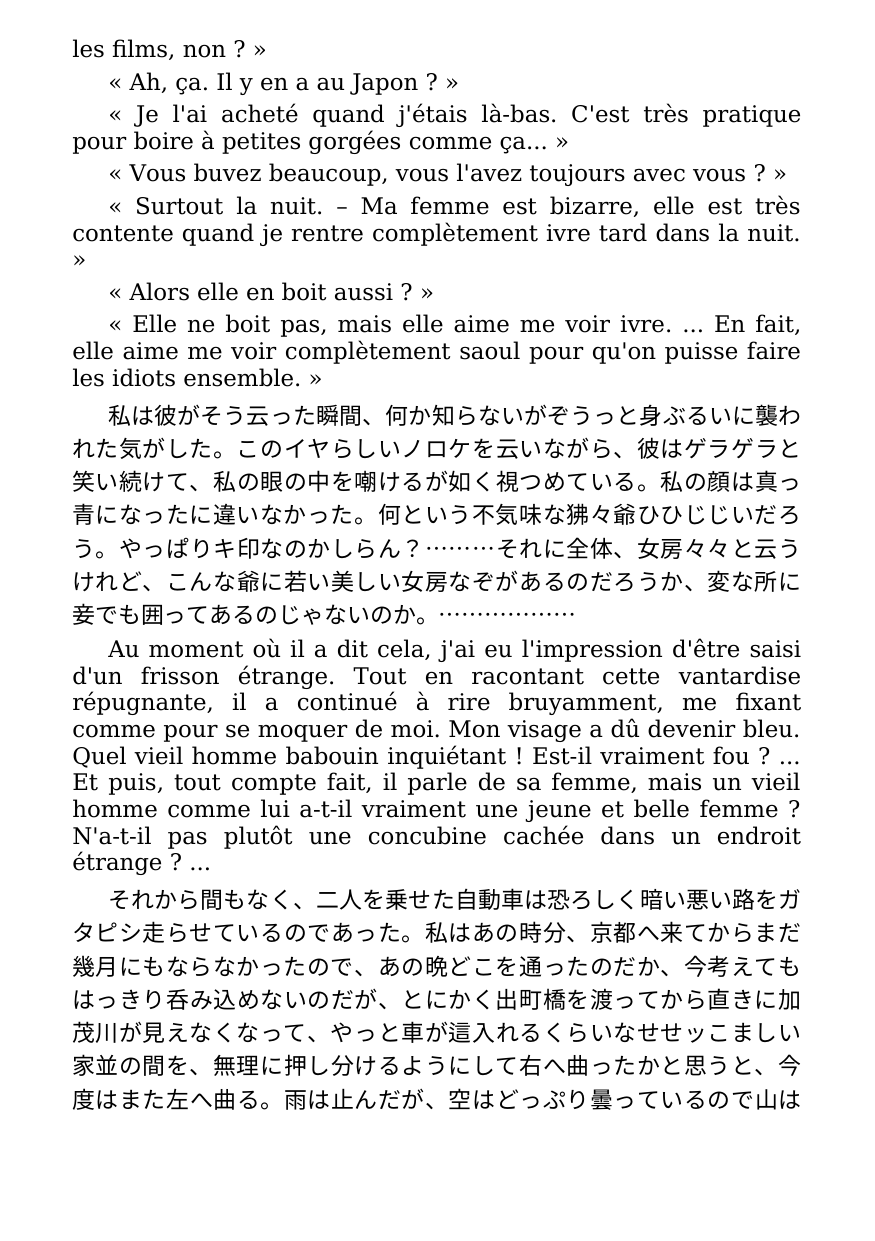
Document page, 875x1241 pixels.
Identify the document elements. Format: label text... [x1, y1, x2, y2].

text Au moment où il a dit cela, j'ai eu l'impression d'être saisi d'un frisson étrange. Tout en racontant cette vantardise répugnante, il a continué à rire bruyamment, me fixant comme pour se moquer de moi. Mon visage a dû devenir bleu. Quel vieil homme babouin inquiétant ! Est-il vraiment fou ? ... Et puis, tout compte fait, il parle de sa femme, mais un vieil homme comme lui a-t-il vraiment une jeune et belle femme ? N'a-t-il pas plutôt une concubine cachée dans un endroit étrange ? ... [72, 636, 802, 876]
text « Elle ne boit pas, mais elle aime me voir ivre. ... En fait, elle aime me voir complètement saoul pour qu'on puisse faire les idiots ensemble. » [72, 312, 802, 392]
text « Je l'ai acheté quand j'étais là-bas. C'est très pratique pour boire à petites gorgées comme ça... » [72, 101, 802, 154]
text 私は彼がそう云った瞬間、何か知らないがぞうっと身ぶるいに襲われた気がした。このイヤらしいノロケを云いながら、彼はゲラゲラと笑い続けて、私の眼の中を嘲けるが如く視つめている。私の顔は真っ青になったに違いなかった。何という不気味な狒々爺ひひじじいだろう。やっぱりキ印なのかしらん？………それに全体、女房々々と云うけれど、こんな爺に若い美しい女房なぞがあるのだろうか、変な所に妾でも囲ってあるのじゃないのか。……………… [72, 398, 802, 630]
text それから間もなく、二人を乗せた自動車は恐ろしく暗い悪い路をガタピシ走らせているのであった。私はあの時分、京都へ来てからまだ幾月にもならなかったので、あの晩どこを通ったのだか、今考えてもはっきり呑み込めないのだが、とにかく出町橋を渡ってから直きに加茂川が見えなくなって、やっと車が這入れるくらいなせせッこましい家並の間を、無理に押し分けるようにして右へ曲ったかと思うと、今度はまた左へ曲る。雨は止んだが、空はどっぷり曇っているので山は [72, 882, 802, 1115]
text « Alors elle en boit aussi ? » [72, 279, 802, 306]
text « Vous buvez beaucoup, vous l'avez toujours avec vous ? » [72, 161, 802, 187]
text les films, non ? » [72, 36, 802, 63]
text « Ah, ça. Il y en a au Japon ? » [72, 69, 802, 95]
text « Surtout la nuit. – Ma femme est bizarre, elle est très contente quand je rentre complètement ivre tard dans la nuit. » [72, 193, 802, 273]
